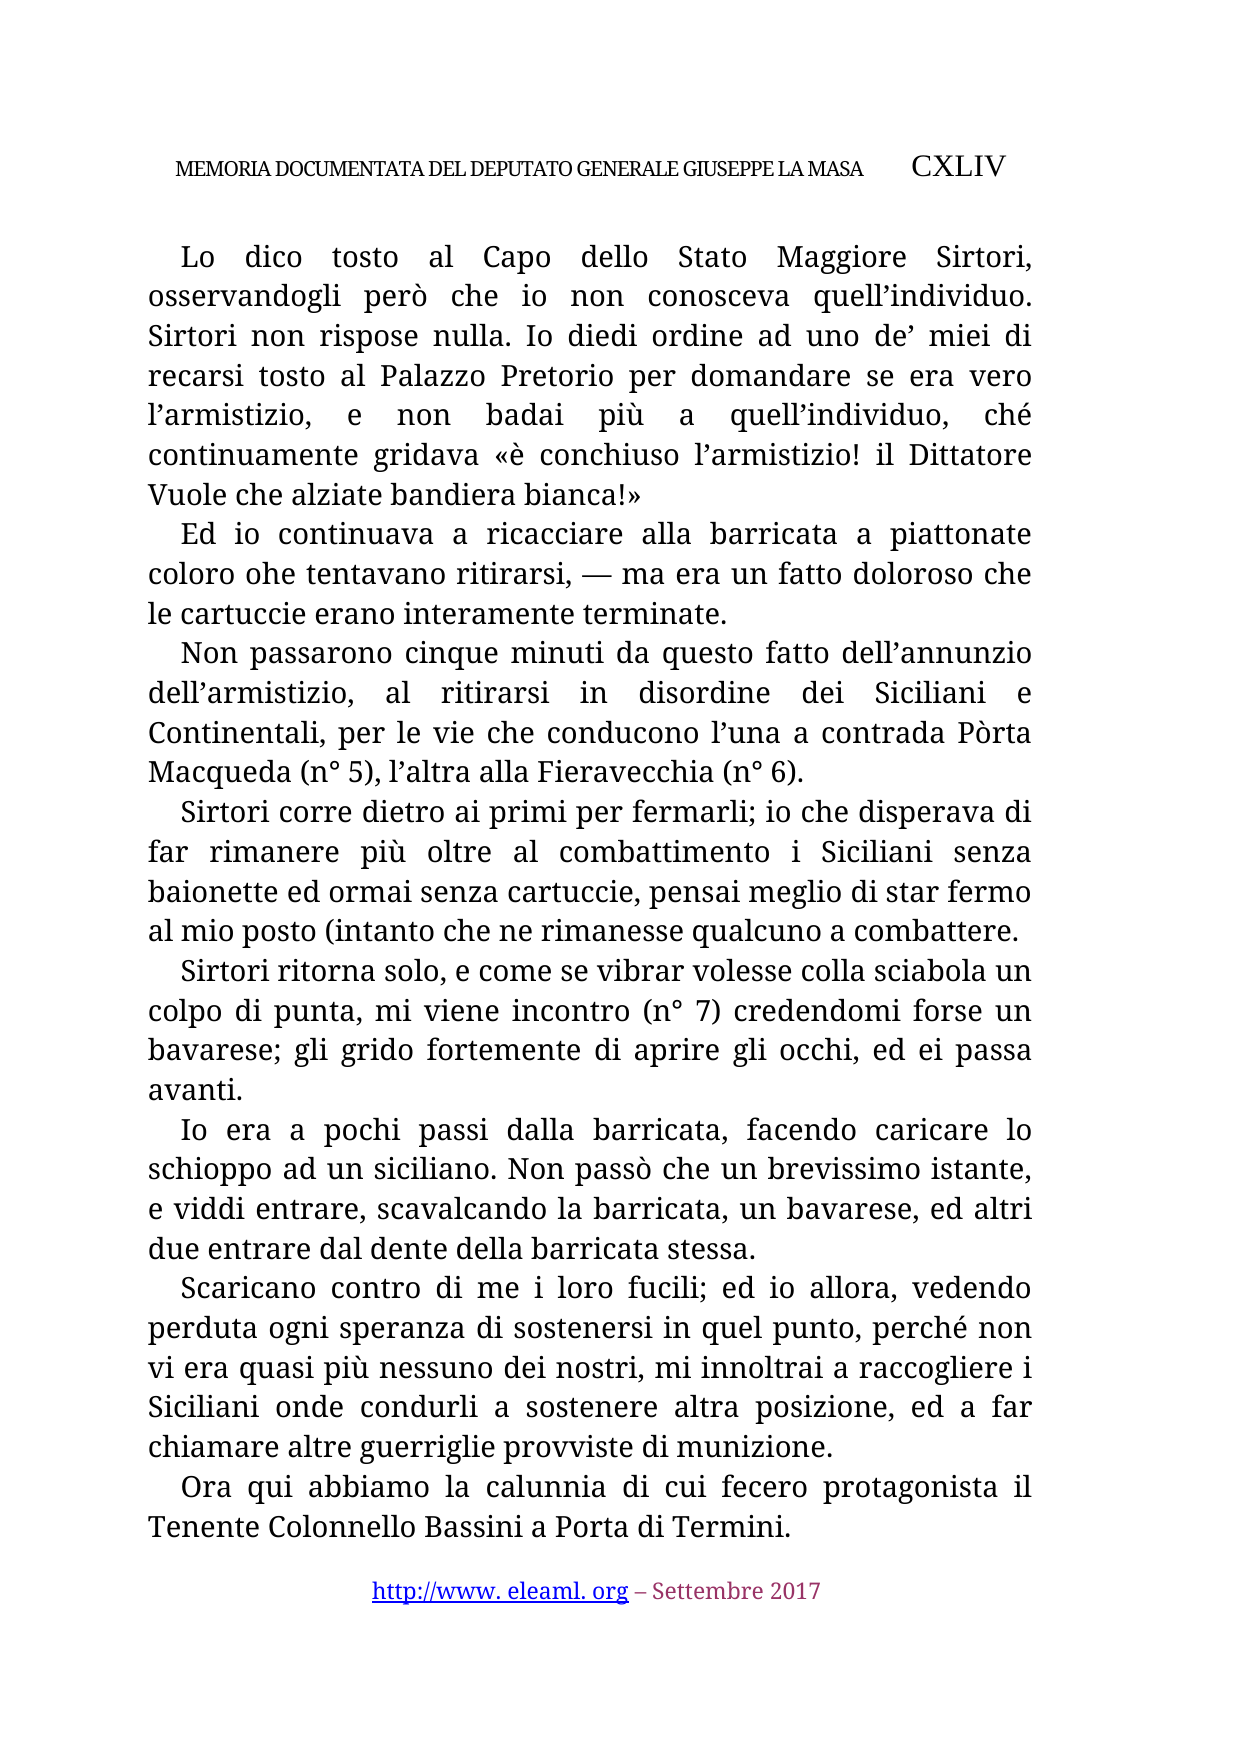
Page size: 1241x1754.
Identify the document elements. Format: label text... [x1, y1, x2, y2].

text Scaricano contro di me i loro fucili; ed io allora, vedendo perduta ogni speranza di sostenersi in quel punto, perché non vi era quasi più nessuno dei nostri, mi innoltrai a raccogliere i Siciliani onde condurli a sostenere altra posizione, ed a far chiamare altre guerriglie provviste di munizione. [148, 1268, 1033, 1466]
text Lo dico tosto al Capo dello Stato Maggiore Sirtori, osservandogli però che io non conosceva quell’individuo. Sirtori non rispose nulla. Io diedi ordine ad uno de’ miei di recarsi tosto al Palazzo Pretorio per domandare se era vero l’armistizio, e non badai più a quell’individuo, ché continuamente gridava «è conchiuso l’armistizio! il Dittatore Vuole che alziate bandiera bianca!» [148, 236, 1033, 514]
text Ora qui abbiamo la calunnia di cui fecero protagonista il Tenente Colonnello Bassini a Porta di Termini. [148, 1466, 1033, 1546]
text Ed io continuava a ricacciare alla barricata a piattonate coloro ohe tentavano ritirarsi, — ma era un fatto doloroso che le cartuccie erano interamente terminate. [148, 514, 1033, 633]
text Io era a pochi passi dalla barricata, facendo caricare lo schioppo ad un siciliano. Non passò che un brevissimo istante, e viddi entrare, scavalcando la barricata, un bavarese, ed altri due entrare dal dente della barricata stessa. [148, 1109, 1033, 1268]
text Sirtori corre dietro ai primi per fermarli; io che disperava di far rimanere più oltre al combattimento i Siciliani senza baionette ed ormai senza cartuccie, pensai meglio di star fermo al mio posto (intanto che ne rimanesse qualcuno a combattere. [148, 791, 1033, 950]
text Non passarono cinque minuti da questo fatto dell’annunzio dell’armistizio, al ritirarsi in disordine dei Siciliani e Continentali, per le vie che conducono l’una a contrada Pòrta Macqueda (n° 5), l’altra alla Fieravecchia (n° 6). [148, 633, 1033, 791]
text Sirtori ritorna solo, e come se vibrar volesse colla sciabola un colpo di punta, mi viene incontro (n° 7) credendomi forse un bavarese; gli grido fortemente di aprire gli occhi, ed ei passa avanti. [148, 950, 1033, 1109]
